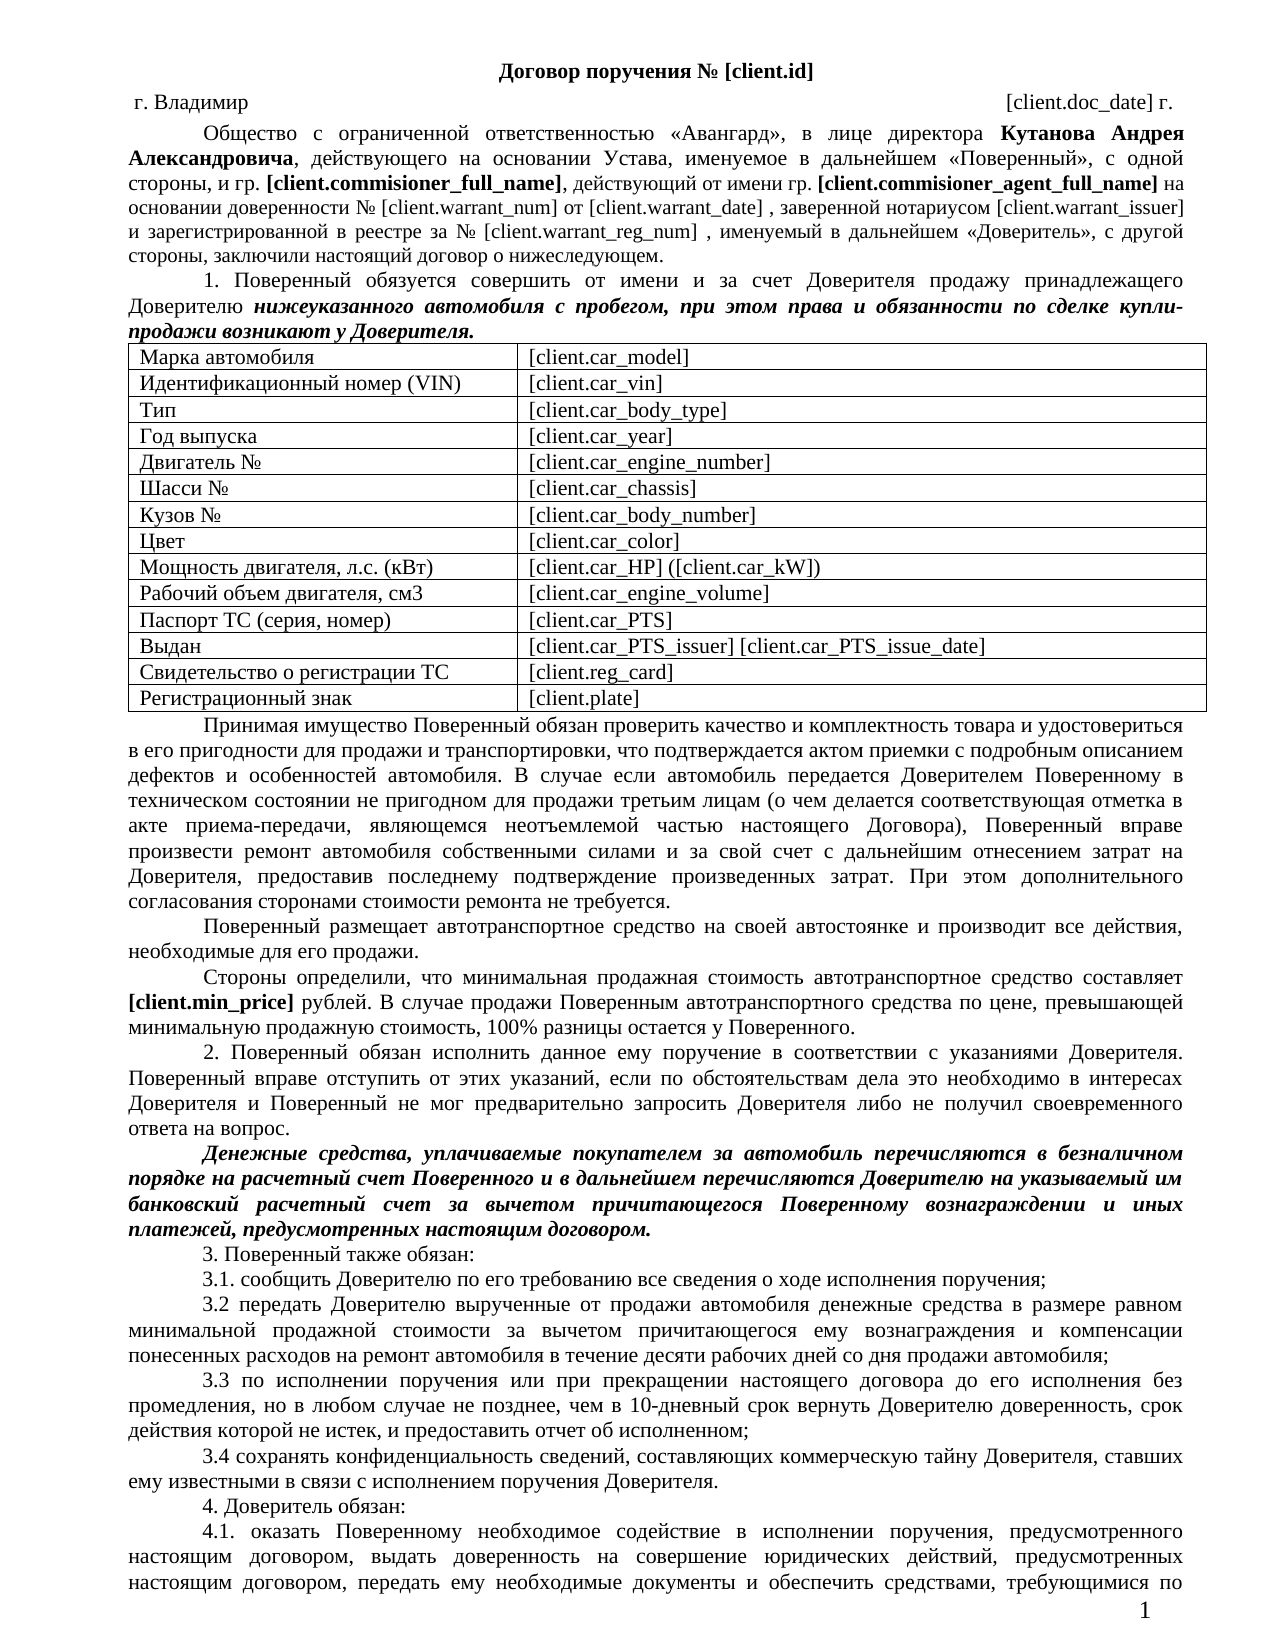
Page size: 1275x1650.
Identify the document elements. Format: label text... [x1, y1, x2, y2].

table_cell [client.car_year] [518, 423, 1206, 448]
table_cell [client.car_HP] ([client.car_kW]) [518, 554, 1206, 579]
text Стороны определили, что минимальная продажная стоимость автотранспортное средство составляет [client.min_price] рублей. В случае продажи Поверенным автотранспортного средства по цене, превышающей минимальную продажную стоимость, 100% разницы остается у Поверенного. [128, 964, 1184, 1039]
text 3.4 сохранять конфиденциальность сведений, составляющих коммерческую тайну Доверителя, ставших ему известными в связи с исполнением поручения Доверителя. [128, 1443, 1184, 1493]
text 2. Поверенный обязан исполнить данное ему поручение в соответствии с указаниями Доверителя. Поверенный вправе отступить от этих указаний, если по обстоятельствам дела это необходимо в интересах Доверителя и Поверенный не мог предварительно запросить Доверителя либо не получил своевременного ответа на вопрос. [128, 1039, 1184, 1140]
table_header [client.doc_date] г. [656, 83, 1184, 120]
text 4.1. оказать Поверенному необходимое содействие в исполнении поручения, предусмотренного настоящим договором, выдать доверенность на совершение юридических действий, предусмотренных настоящим договором, передать ему необходимые документы и обеспечить средствами, требующимися по [128, 1518, 1184, 1594]
table_cell [client.plate] [518, 685, 1206, 711]
table_cell Регистрационный знак [129, 685, 517, 711]
table_cell Двигатель № [129, 449, 517, 474]
table_cell [client.car_color] [518, 528, 1206, 553]
table_cell Идентификационный номер (VIN) [129, 370, 517, 396]
table_cell [client.car_PTS_issuer] [client.car_PTS_issue_date] [518, 633, 1206, 658]
table_cell Свидетельство о регистрации ТС [129, 659, 517, 684]
table_cell Рабочий объем двигателя, см3 [129, 580, 517, 606]
table_header Марка автомобиля [129, 344, 517, 369]
text 3.2 передать Доверителю вырученные от продажи автомобиля денежные средства в размере равном минимальной продажной стоимости за вычетом причитающегося ему вознаграждения и компенсации понесенных расходов на ремонт автомобиля в течение десяти рабочих дней со дня продажи автомобиля; [128, 1291, 1184, 1367]
table_header [client.car_model] [518, 344, 1206, 369]
table_cell Тип [129, 397, 517, 422]
table_cell Кузов № [129, 502, 517, 527]
table_cell [client.car_engine_volume] [518, 580, 1206, 606]
text Денежные средства, уплачиваемые покупателем за автомобиль перечисляются в безналичном порядке на расчетный счет Поверенного и в дальнейшем перечисляются Доверителю на указываемый им банковский расчетный счет за вычетом причитающегося Поверенному вознаграждении и иных платежей, предусмотренных настоящим договором. [128, 1140, 1184, 1241]
text Принимая имущество Поверенный обязан проверить качество и комплектность товара и удостовериться в его пригодности для продажи и транспортировки, что подтверждается актом приемки с подробным описанием дефектов и особенностей автомобиля. В случае если автомобиль передается Доверителем Поверенному в техническом состоянии не пригодном для продажи третьим лицам (о чем делается соответствующая отметка в акте приема-передачи, являющемся неотъемлемой частью настоящего Договора), Поверенный вправе произвести ремонт автомобиля собственными силами и за свой счет с дальнейшим отнесением затрат на Доверителя, предоставив последнему подтверждение произведенных затрат. При этом дополнительного согласования сторонами стоимости ремонта не требуется. [128, 712, 1184, 913]
table_cell [client.car_engine_number] [518, 449, 1206, 474]
table_cell [client.car_body_type] [518, 397, 1206, 422]
table_cell Цвет [129, 528, 517, 553]
text 4. Доверитель обязан: [128, 1493, 1184, 1518]
text Общество с ограниченной ответственностью «Авангард», в лице директора Кутанова Андрея Александровича, действующего на основании Устава, именуемое в дальнейшем «Поверенный», с одной стороны, и гр. [client.commisioner_full_name], действующий от имени гр. [client.commisioner_agent_full_name] на основании доверенности № [client.warrant_num] от [client.warrant_date] , заверенной нотариусом [client.warrant_issuer] и зарегистрированной в реестре за № [client.warrant_reg_num] , именуемый в дальнейшем «Доверитель», с другой стороны, заключили настоящий договор о нижеследующем. [128, 120, 1184, 267]
text 1. Поверенный обязуется совершить от имени и за счет Доверителя продажу принадлежащего Доверителю нижеуказанного автомобиля с пробегом, при этом права и обязанности по сделке купли-продажи возникают у Доверителя. [128, 267, 1184, 343]
text 3.3 по исполнении поручения или при прекращении настоящего договора до его исполнения без промедления, но в любом случае не позднее, чем в 10-дневный срок вернуть Доверителю доверенность, срок действия которой не истек, и предоставить отчет об исполненном; [128, 1367, 1184, 1443]
table_cell [client.reg_card] [518, 659, 1206, 684]
table_cell Год выпуска [129, 423, 517, 448]
table_cell [client.car_PTS] [518, 607, 1206, 632]
text 3.1. сообщить Доверителю по его требованию все сведения о ходе исполнения поручения; [128, 1266, 1184, 1291]
table_cell [client.car_chassis] [518, 475, 1206, 501]
table_cell Паспорт ТС (серия, номер) [129, 607, 517, 632]
table_header г. Владимир [128, 83, 656, 120]
table_cell Мощность двигателя, л.с. (кВт) [129, 554, 517, 579]
table_cell [client.car_body_number] [518, 502, 1206, 527]
table_cell Шасси № [129, 475, 517, 501]
text 3. Поверенный также обязан: [128, 1241, 1184, 1266]
text Договор поручения № [client.id] [128, 58, 1184, 83]
table_cell [client.car_vin] [518, 370, 1206, 396]
table_cell Выдан [129, 633, 517, 658]
text Поверенный размещает автотранспортное средство на своей автостоянке и производит все действия, необходимые для его продажи. [128, 913, 1184, 964]
